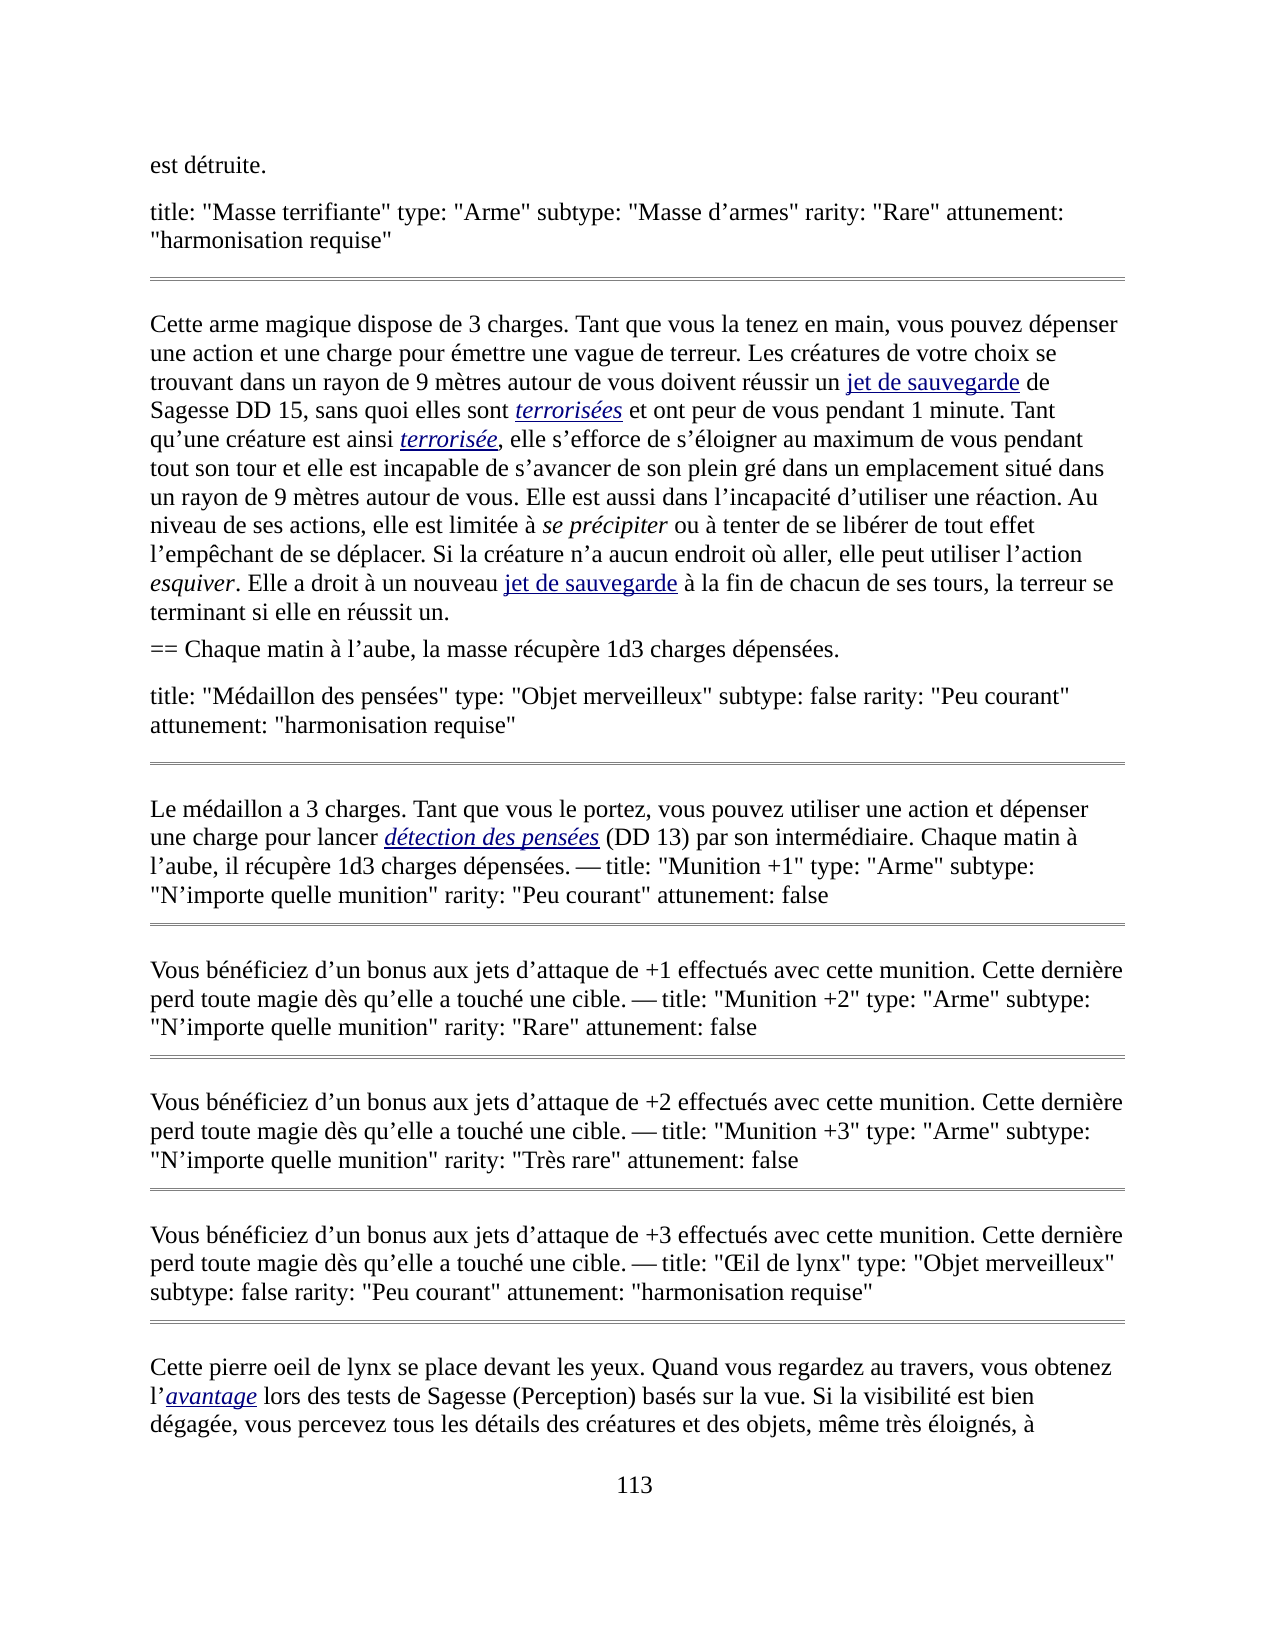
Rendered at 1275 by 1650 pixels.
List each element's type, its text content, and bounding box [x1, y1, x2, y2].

text Vous bénéficiez d’un bonus aux jets d’attaque de +2 effectués avec cette munition. Cette dernière perd toute magie dès qu’elle a touché une cible. — title: "Munition +3" type: "Arme" subtype: "N’importe quelle munition" rarity: "Très rare" attunement: false [150, 1087, 1125, 1173]
text title: "Médaillon des pensées" type: "Objet merveilleux" subtype: false rarity: "Peu courant" attunement: "harmonisation requise" [150, 681, 1125, 739]
text title: "Masse terrifiante" type: "Arme" subtype: "Masse d’armes" rarity: "Rare" attunement: "harmonisation requise" [150, 197, 1125, 254]
text Vous bénéficiez d’un bonus aux jets d’attaque de +1 effectués avec cette munition. Cette dernière perd toute magie dès qu’elle a touché une cible. — title: "Munition +2" type: "Arme" subtype: "N’importe quelle munition" rarity: "Rare" attunement: false [150, 955, 1125, 1041]
text Vous bénéficiez d’un bonus aux jets d’attaque de +3 effectués avec cette munition. Cette dernière perd toute magie dès qu’elle a touché une cible. — title: "Œil de lynx" type: "Objet merveilleux" subtype: false rarity: "Peu courant" attunement: "harmonisation requise" [150, 1220, 1125, 1306]
text Le médaillon a 3 charges. Tant que vous le portez, vous pouvez utiliser une action et dépenser une charge pour lancer détection des pensées (DD 13) par son intermédiaire. Chaque matin à l’aube, il récupère 1d3 charges dépensées. — title: "Munition +1" type: "Arme" subtype: "N’importe quelle munition" rarity: "Peu courant" attunement: false [150, 794, 1125, 909]
text == Chaque matin à l’aube, la masse récupère 1d3 charges dépensées. [150, 634, 1125, 663]
text est détruite. [150, 150, 1125, 179]
text Cette pierre oeil de lynx se place devant les yeux. Quand vous regardez au travers, vous obtenez l’avantage lors des tests de Sagesse (Perception) basés sur la vue. Si la visibilité est bien dégagée, vous percevez tous les détails des créatures et des objets, même très éloignés, à [150, 1352, 1125, 1438]
text Cette arme magique dispose de 3 charges. Tant que vous la tenez en main, vous pouvez dépenser une action et une charge pour émettre une vague de terreur. Les créatures de votre choix se trouvant dans un rayon de 9 mètres autour de vous doivent réussir un jet de sauvegarde de Sagesse DD 15, sans quoi elles sont terrorisées et ont peur de vous pendant 1 minute. Tant qu’une créature est ainsi terrorisée, elle s’efforce de s’éloigner au maximum de vous pendant tout son tour et elle est incapable de s’avancer de son plein gré dans un emplacement situé dans un rayon de 9 mètres autour de vous. Elle est aussi dans l’incapacité d’utiliser une réaction. Au niveau de ses actions, elle est limitée à se précipiter ou à tenter de se libérer de tout effet l’empêchant de se déplacer. Si la créature n’a aucun endroit où aller, elle peut utiliser l’action esquiver. Elle a droit à un nouveau jet de sauvegarde à la fin de chacun de ses tours, la terreur se terminant si elle en réussit un. [150, 309, 1125, 626]
